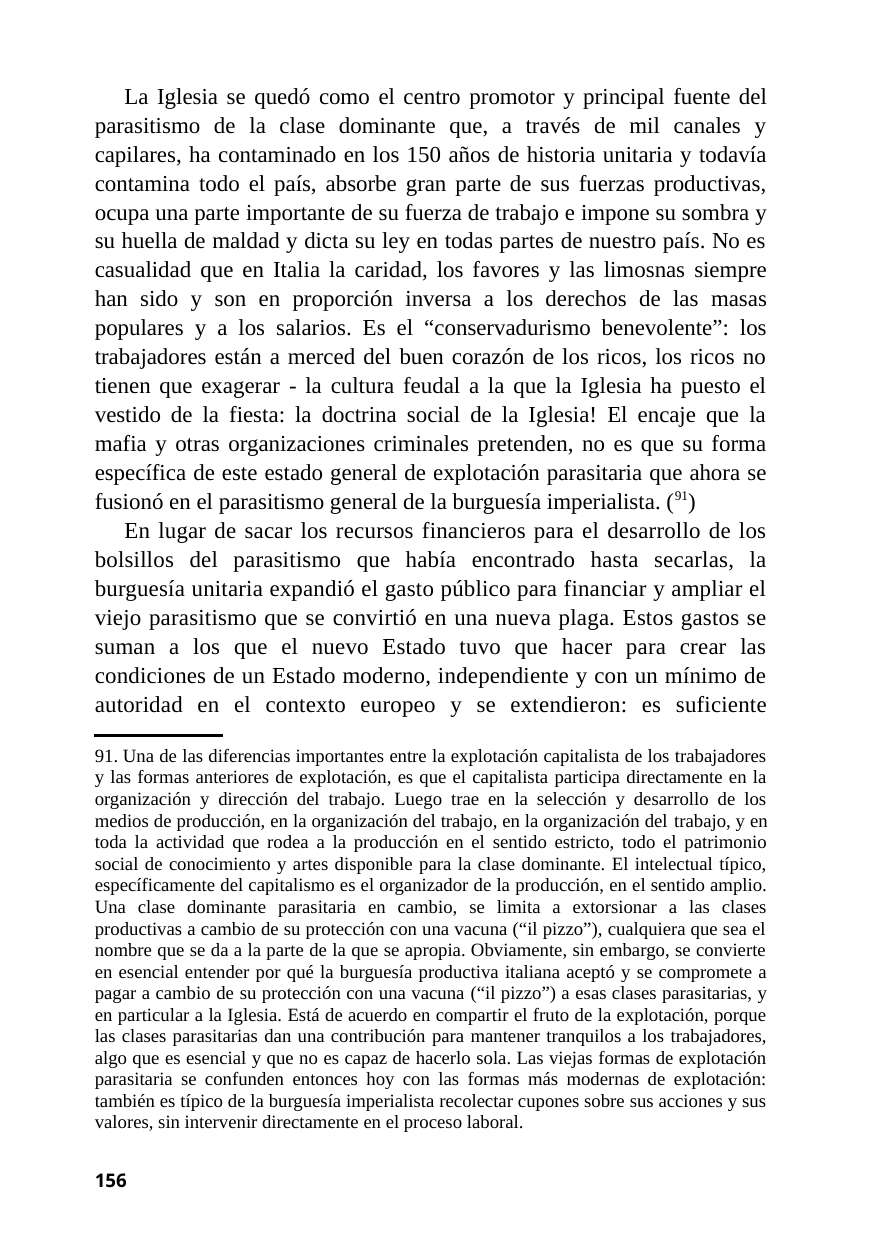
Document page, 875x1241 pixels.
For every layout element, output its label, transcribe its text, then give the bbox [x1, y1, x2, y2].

text En lugar de sacar los recursos financieros para el desarrollo de los bolsillos del parasitismo que había encontrado hasta secarlas, la burguesía unitaria expandió el gasto público para financiar y ampliar el viejo parasitismo que se convirtió en una nueva plaga. Estos gastos se suman a los que el nuevo Estado tuvo que hacer para crear las condiciones de un Estado moderno, independiente y con un mínimo de autoridad en el contexto europeo y se extendieron: es suficiente [94, 517, 768, 717]
text Una de las diferencias importantes entre la explotación capitalista de los trabajadores y las formas anteriores de explotación, es que el capitalista participa directamente en la organización y dirección del trabajo. Luego trae en la selección y desarrollo de los medios de producción, en la organización del trabajo, en la organización del trabajo, y en toda la actividad que rodea a la producción en el sentido estricto, todo el patrimonio social de conocimiento y artes disponible para la clase dominante. El intelectual típico, específicamente del capitalismo es el organizador de la producción, en el sentido amplio. Una clase dominante parasitaria en cambio, se limita a extorsionar a las clases productivas a cambio de su protección con una vacuna (“il pizzo”), cualquiera que sea el nombre que se da a la parte de la que se apropia. Obviamente, sin embargo, se convierte en esencial entender por qué la burguesía productiva italiana aceptó y se compromete a pagar a cambio de su protección con una vacuna (“il pizzo”) a esas clases parasitarias, y en particular a la Iglesia. Está de acuerdo en compartir el fruto de la explotación, porque las clases parasitarias dan una contribución para mantener tranquilos a los trabajadores, algo que es esencial y que no es capaz de hacerlo sola. Las viejas formas de explotación parasitaria se confunden entonces hoy con las formas más modernas de explotación: también es típico de la burguesía imperialista recolectar cupones sobre sus acciones y sus valores, sin intervenir directamente en el proceso laboral. [92, 742, 771, 1133]
text La Iglesia se quedó como el centro promotor y principal fuente del parasitismo de la clase dominante que, a través de mil canales y capilares, ha contaminado en los 150 años de historia unitaria y todavía contamina todo el país, absorbe gran parte de sus fuerzas productivas, ocupa una parte importante de su fuerza de trabajo e impone su sombra y su huella de maldad y dicta su ley en todas partes de nuestro país. No es casualidad que en Italia la caridad, los favores y las limosnas siempre han sido y son en proporción inversa a los derechos de las masas populares y a los salarios. Es el “conservadurismo benevolente”: los trabajadores están a merced del buen corazón de los ricos, los ricos no tienen que exagerar - la cultura feudal a la que la Iglesia ha puesto el vestido de la fiesta: la doctrina social de la Iglesia! El encaje que la mafia y otras organizaciones criminales pretenden, no es que su forma específica de este estado general de explotación parasitaria que ahora se fusionó en el parasitismo general de la burguesía imperialista. () [94, 83, 768, 514]
